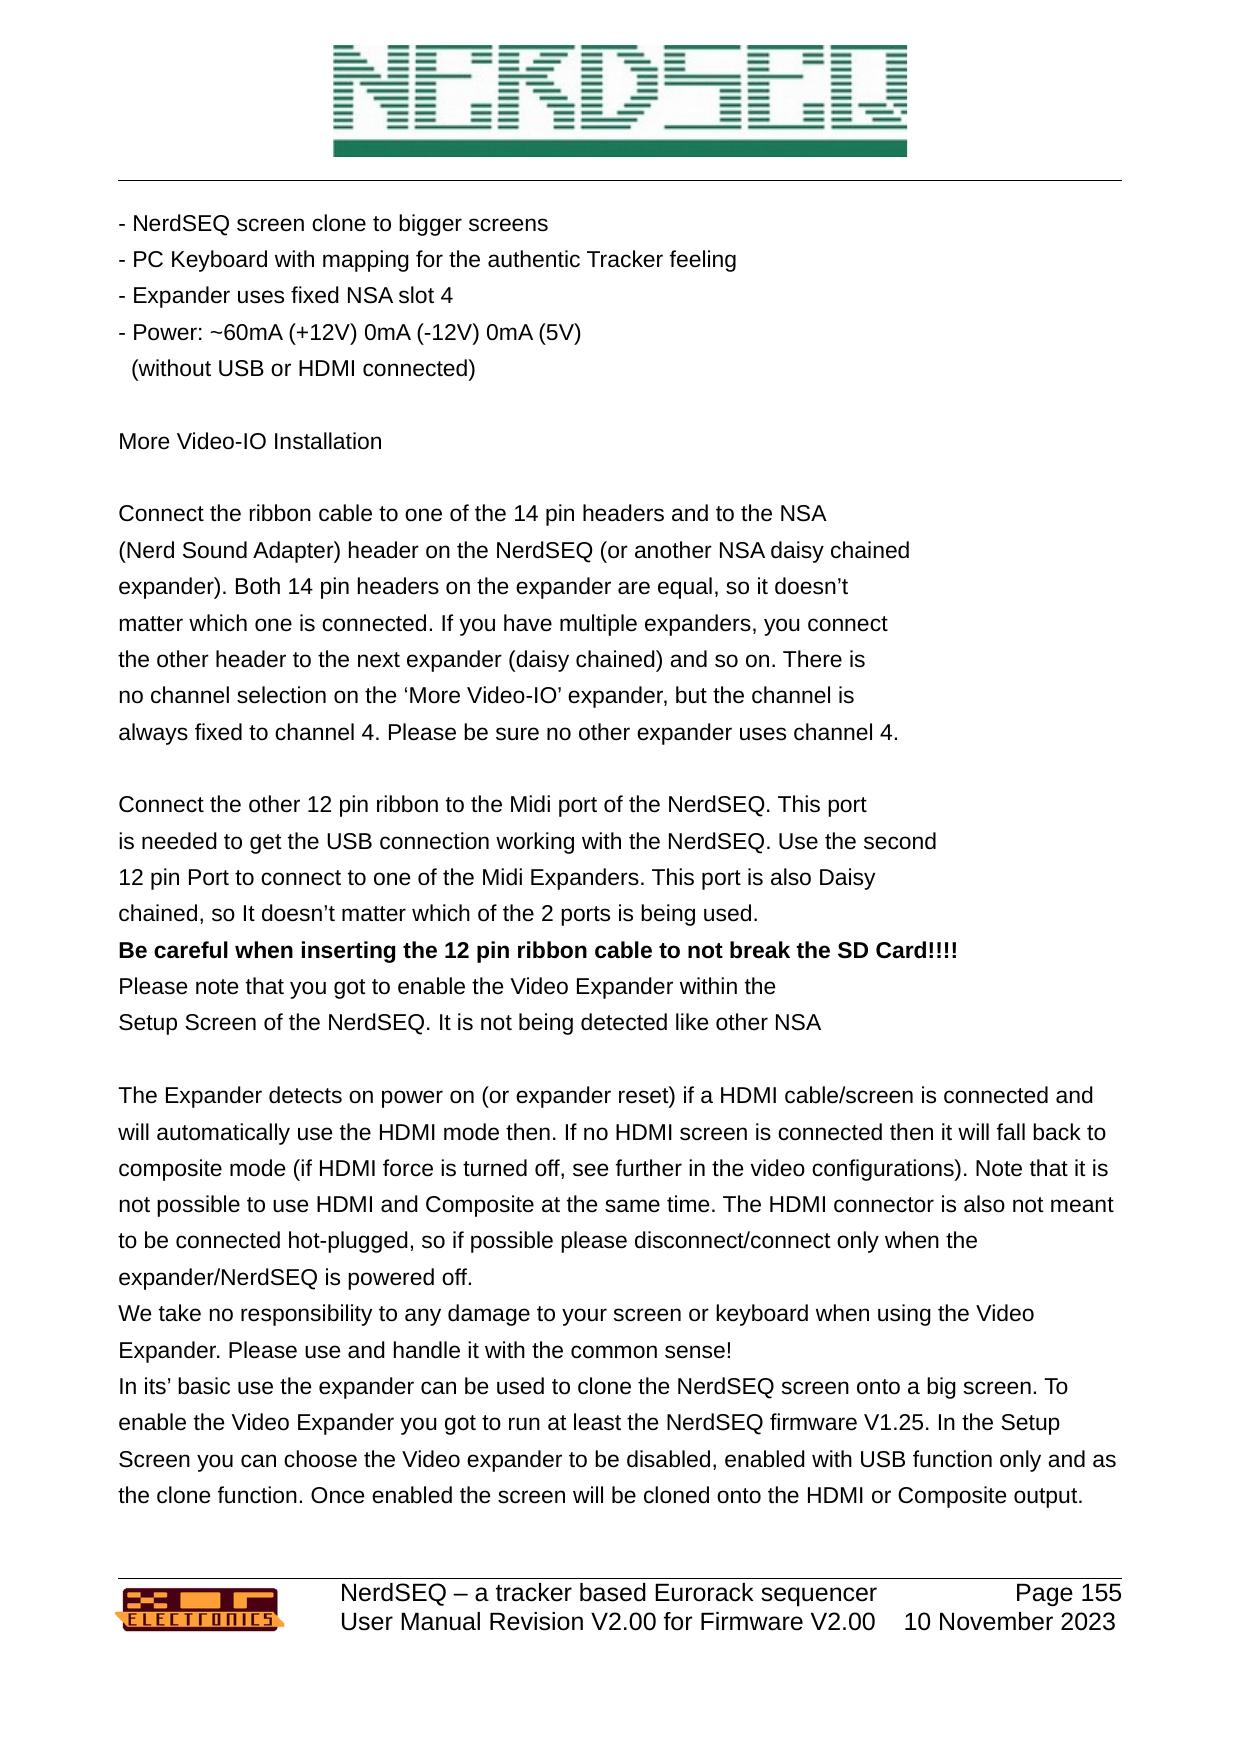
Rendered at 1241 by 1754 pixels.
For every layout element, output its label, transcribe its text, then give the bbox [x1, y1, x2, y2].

text More Video-IO Installation [118, 428, 1122, 454]
text Connect the ribbon cable to one of the 14 pin headers and to the NSA [118, 500, 1122, 527]
text the other header to the next expander (daisy chained) and so on. There is [118, 646, 1122, 672]
text The Expander detects on power on (or expander reset) if a HDMI cable/screen is connected and will automatically use the HDMI mode then. If no HDMI screen is connected then it will fall back to composite mode (if HDMI force is turned off, see further in the video configurations). Note that it is not possible to use HDMI and Composite at the same time. The HDMI connector is also not meant to be connected hot-plugged, so if possible please disconnect/connect only when the expander/NerdSEQ is powered off. [118, 1082, 1122, 1290]
text always fixed to channel 4. Please be sure no other expander uses channel 4. [118, 718, 1122, 745]
text We take no responsibility to any damage to your screen or keyboard when using the Video Expander. Please use and handle it with the common sense! [118, 1300, 1122, 1363]
picture [115, 1584, 285, 1634]
text In its’ basic use the expander can be used to clone the NerdSEQ screen onto a big screen. To enable the Video Expander you got to run at least the NerdSEQ firmware V1.25. In the Setup Screen you can choose the Video expander to be disabled, enabled with USB function only and as the clone function. Once enabled the screen will be cloned onto the HDMI or Composite output. [118, 1373, 1122, 1508]
text is needed to get the USB connection working with the NerdSEQ. Use the second [118, 828, 1122, 854]
text 12 pin Port to connect to one of the Midi Expanders. This port is also Daisy [118, 864, 1122, 890]
text chained, so It doesn’t matter which of the 2 ports is being used. [118, 900, 1122, 927]
text Be careful when inserting the 12 pin ribbon cable to not break the SD Card!!!! [118, 937, 1122, 963]
text - Power: ~60mA (+12V) 0mA (-12V) 0mA (5V) [118, 319, 1122, 345]
picture [333, 45, 908, 157]
text (without USB or HDMI connected) [118, 355, 1122, 381]
text matter which one is connected. If you have multiple expanders, you connect [118, 609, 1122, 636]
text Setup Screen of the NerdSEQ. It is not being detected like other NSA [118, 1009, 1122, 1036]
text expander). Both 14 pin headers on the expander are equal, so it doesn’t [118, 573, 1122, 599]
text Connect the other 12 pin ribbon to the Midi port of the NerdSEQ. This port [118, 791, 1122, 818]
text - Expander uses fixed NSA slot 4 [118, 282, 1122, 309]
text - NerdSEQ screen clone to bigger screens [118, 209, 1122, 236]
text (Nerd Sound Adapter) header on the NerdSEQ (or another NSA daisy chained [118, 537, 1122, 563]
text no channel selection on the ‘More Video-IO’ expander, but the channel is [118, 682, 1122, 708]
text - PC Keyboard with mapping for the authentic Tracker feeling [118, 246, 1122, 272]
text Please note that you got to enable the Video Expander within the [118, 973, 1122, 999]
